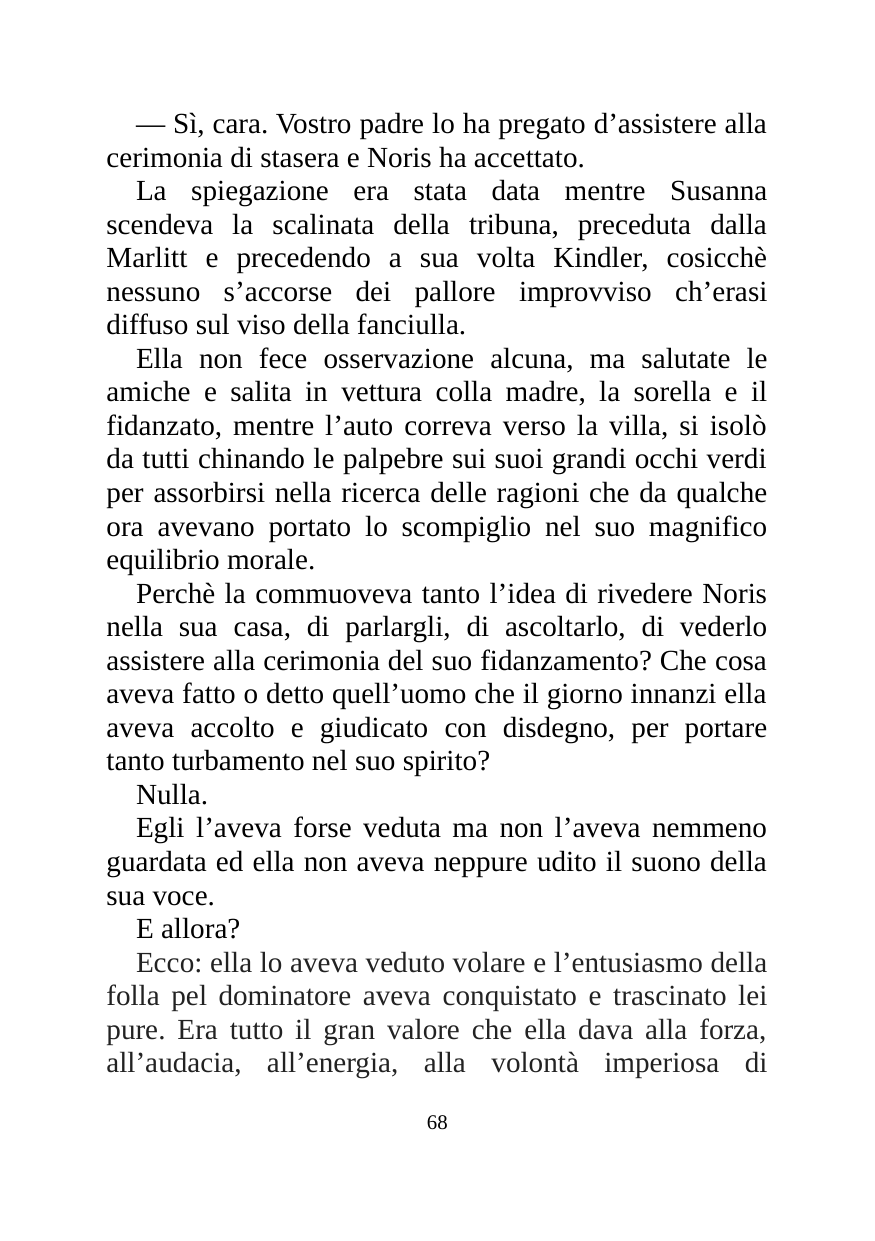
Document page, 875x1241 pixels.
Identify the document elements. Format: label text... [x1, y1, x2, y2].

text La spiegazione era stata data mentre Susanna scendeva la scalinata della tribuna, preceduta dalla Marlitt e precedendo a sua volta Kindler, cosicchè nessuno s’accorse dei pallore improvviso ch’erasi diffuso sul viso della fanciulla. [106, 173, 768, 341]
text E allora? [106, 911, 768, 945]
text Ecco: ella lo aveva veduto volare e l’entusiasmo della folla pel dominatore aveva conquistato e trascinato lei pure. Era tutto il gran valore che ella dava alla forza, all’audacia, all’energia, alla volontà imperiosa di [106, 945, 768, 1079]
text Perchè la commuoveva tanto l’idea di rivedere Noris nella sua casa, di parlargli, di ascoltarlo, di vederlo assistere alla cerimonia del suo fidanzamento? Che cosa aveva fatto o detto quell’uomo che il giorno innanzi ella aveva accolto e giudicato con disdegno, per portare tanto turbamento nel suo spirito? [106, 576, 768, 777]
text — Sì, cara. Vostro padre lo ha pregato d’assistere alla cerimonia di stasera e Noris ha accettato. [106, 106, 768, 173]
text Ella non fece osservazione alcuna, ma salutate le amiche e salita in vettura colla madre, la sorella e il fidanzato, mentre l’auto correva verso la villa, si isolò da tutti chinando le palpebre sui suoi grandi occhi verdi per assorbirsi nella ricerca delle ragioni che da qualche ora avevano portato lo scompiglio nel suo magnifico equilibrio morale. [106, 341, 768, 576]
text Nulla. [106, 777, 768, 811]
text Egli l’aveva forse veduta ma non l’aveva nemmeno guardata ed ella non aveva neppure udito il suono della sua voce. [106, 811, 768, 911]
